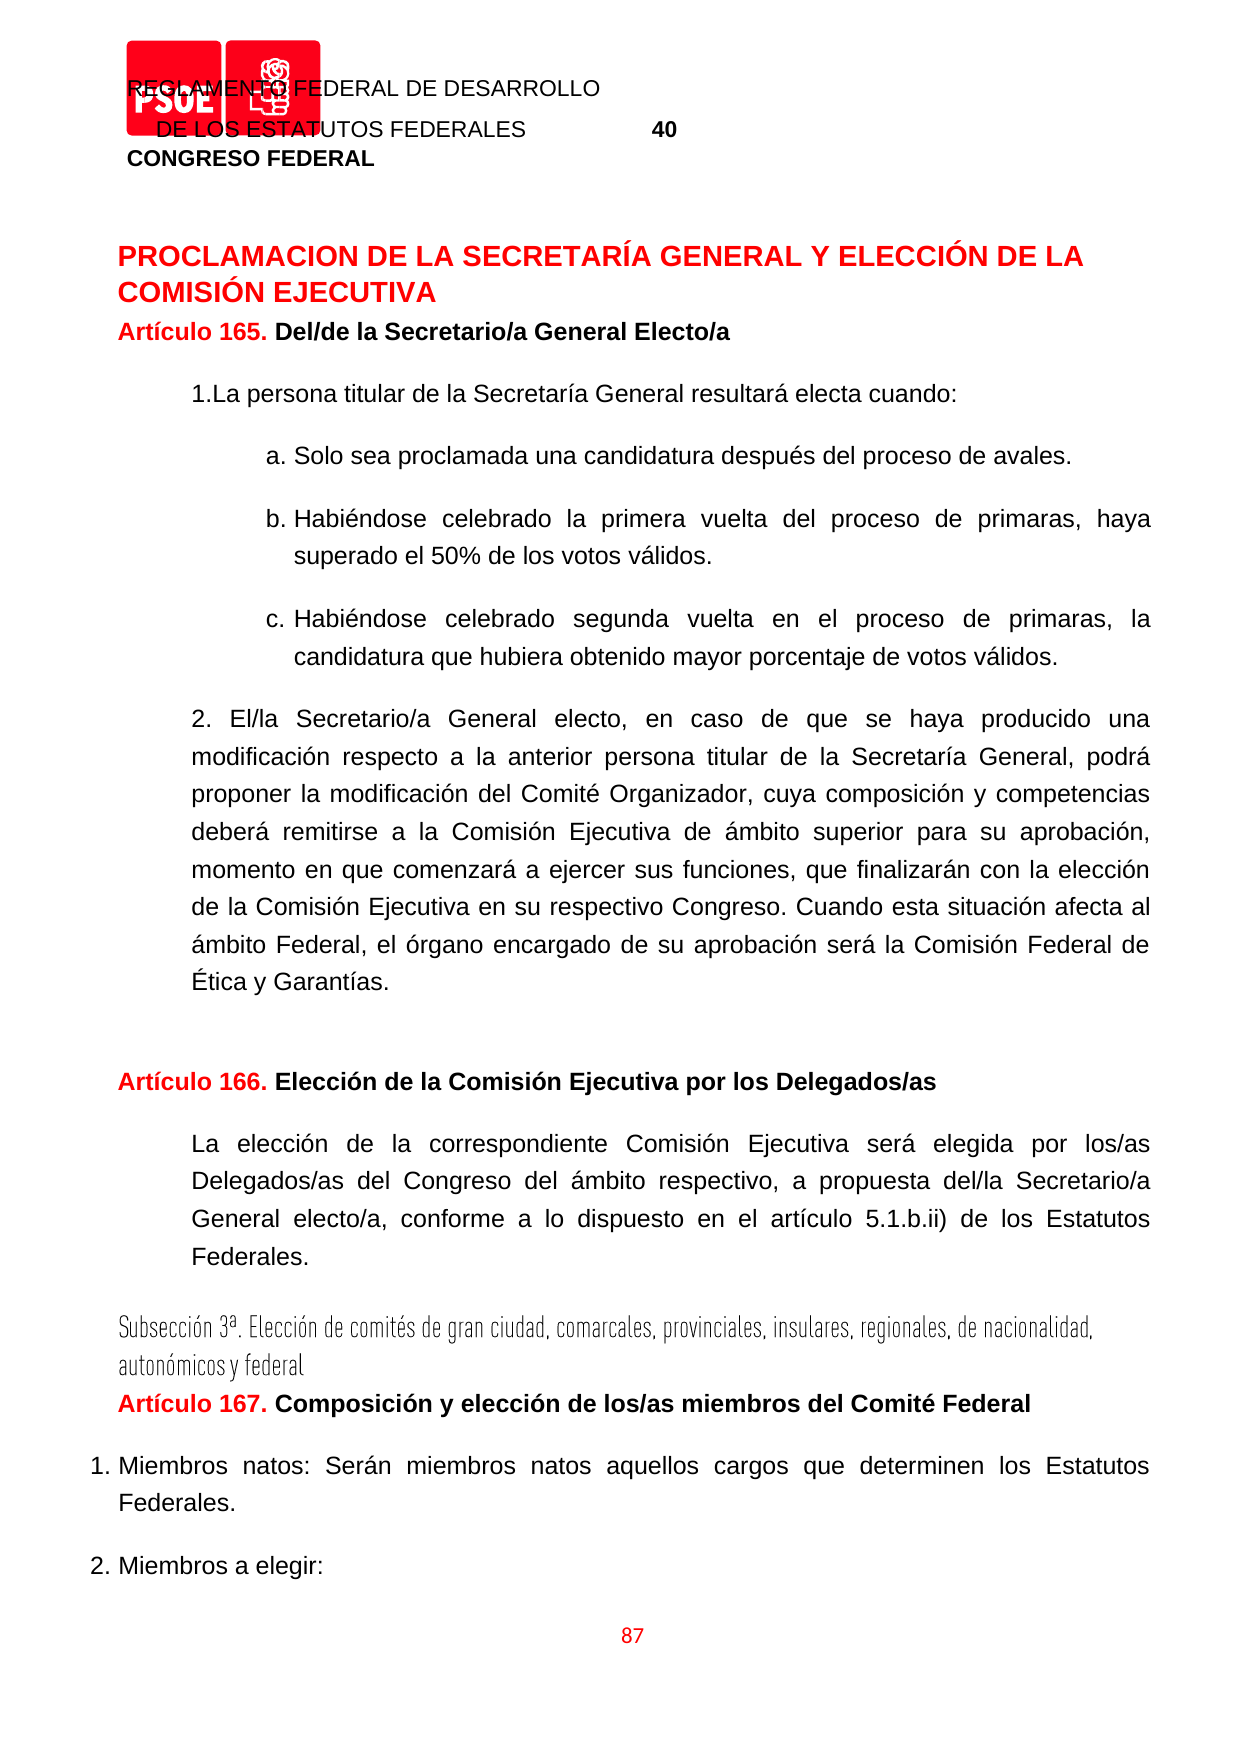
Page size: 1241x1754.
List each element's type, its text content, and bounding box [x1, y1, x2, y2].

text La elección de la correspondiente Comisión Ejecutiva será elegida por los/as Delegados/as del Congreso del ámbito respectivo, a propuesta del/la Secretario/a General electo/a, conforme a lo dispuesto en el artículo 5.1.b.ii) de los Estatutos Federales. [191, 1129, 1152, 1270]
list Habiéndose celebrado segunda vuelta en el proceso de primaras, la candidatura que hubiera obtenido mayor porcentaje de votos válidos. [266, 604, 1152, 670]
list Miembros natos: Serán miembros natos aquellos cargos que determinen los Estatutos Federales. [90, 1451, 1152, 1517]
text Artículo 166. Elección de la Comisión Ejecutiva por los Delegados/as [117, 1067, 1152, 1096]
text 1.La persona titular de la Secretaría General resultará electa cuando: [191, 378, 1152, 407]
list Solo sea proclamada una candidatura después del proceso de avales. [266, 441, 1152, 470]
text Artículo 167. Composición y elección de los/as miembros del Comité Federal [117, 1389, 1152, 1418]
list Habiéndose celebrado la primera vuelta del proceso de primaras, haya superado el 50% de los votos válidos. [266, 504, 1152, 570]
subtitle PROCLAMACION DE LA SECRETARÍA GENERAL Y ELECCIÓN DE LA COMISIÓN EJECUTIVA [117, 239, 1152, 308]
text Artículo 165. Del/de la Secretario/a General Electo/a [117, 317, 1152, 346]
list Miembros a elegir: [90, 1551, 1152, 1580]
text 2. El/la Secretario/a General electo, en caso de que se haya producido una modificación respecto a la anterior persona titular de la Secretaría General, podrá proponer la modificación del Comité Organizador, cuya composición y competencias deberá remitirse a la Comisión Ejecutiva de ámbito superior para su aprobación, momento en que comenzará a ejercer sus funciones, que finalizarán con la elección de la Comisión Ejecutiva en su respectivo Congreso. Cuando esta situación afecta al ámbito Federal, el órgano encargado de su aprobación será la Comisión Federal de Ética y Garantías. [191, 704, 1152, 996]
